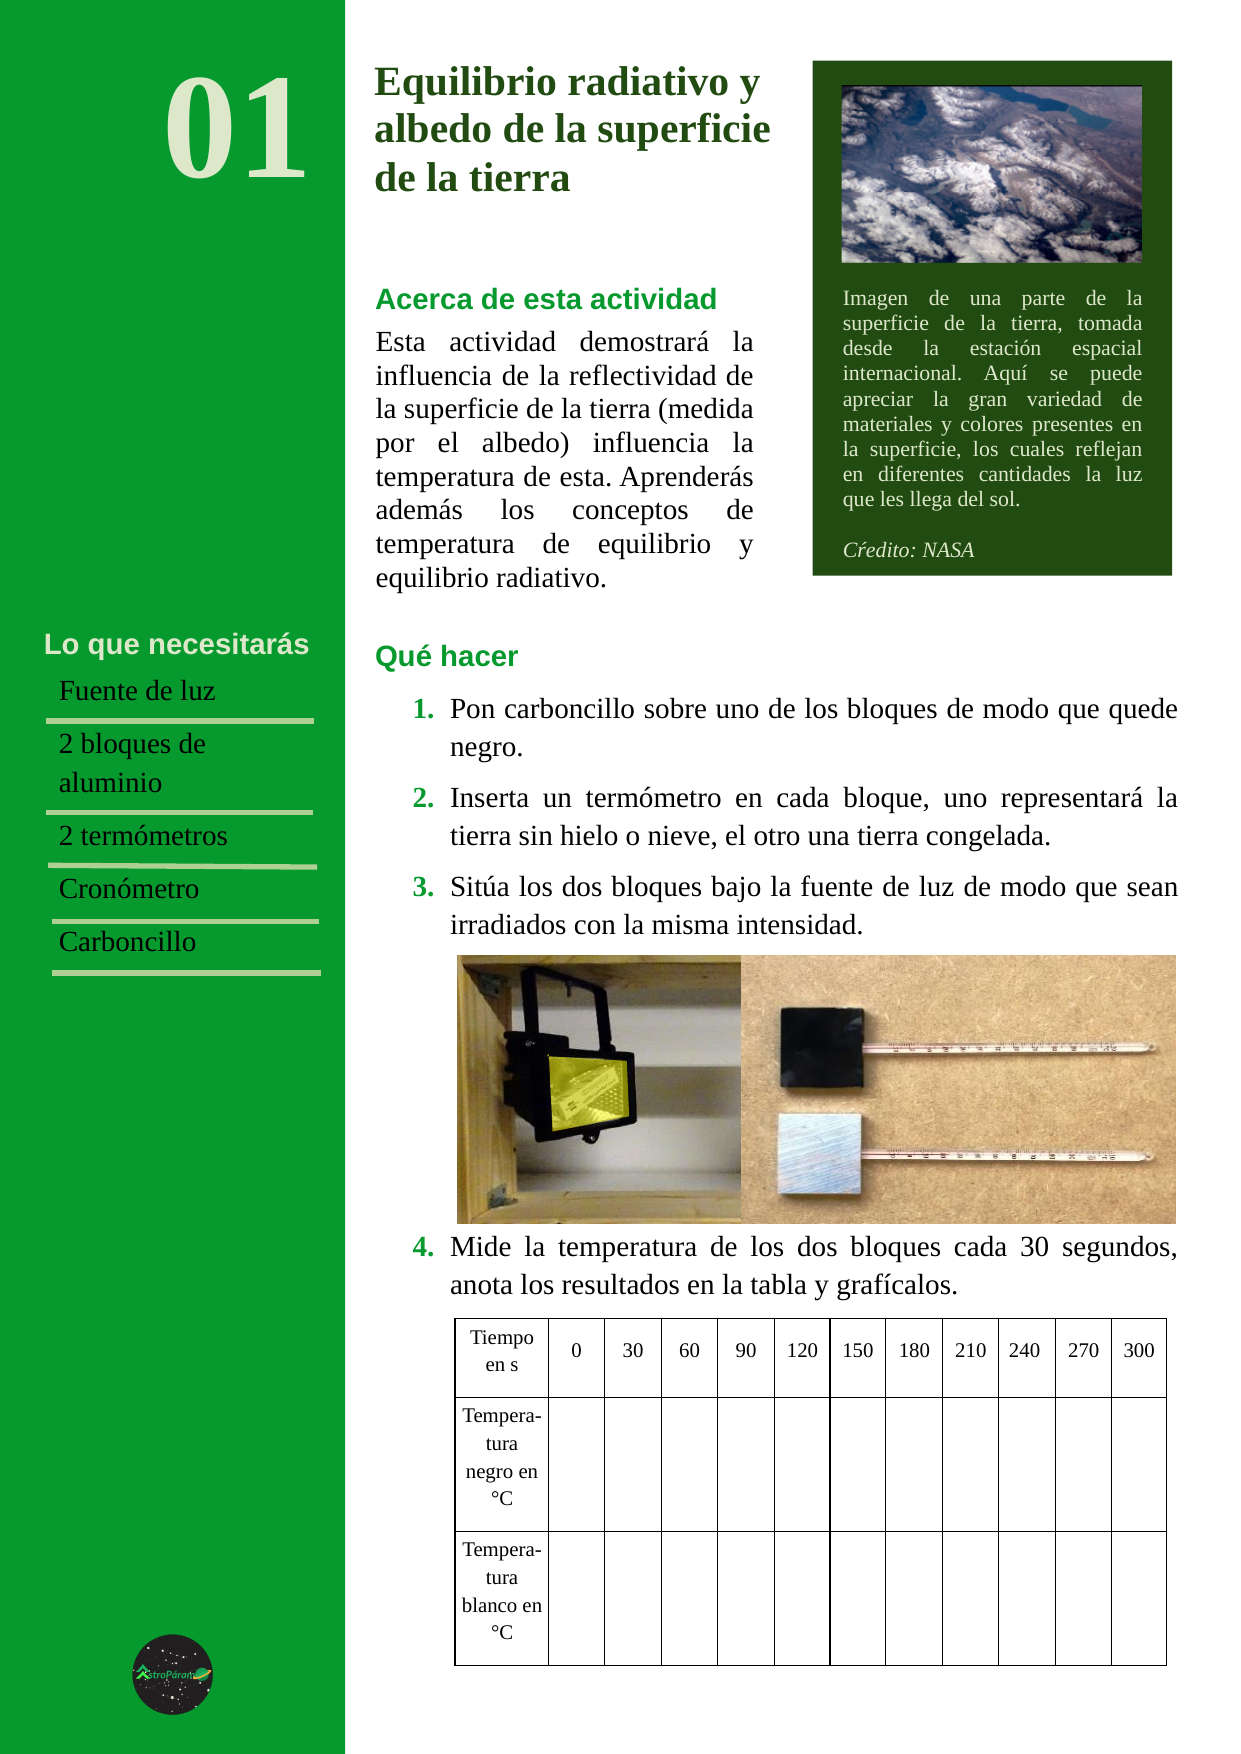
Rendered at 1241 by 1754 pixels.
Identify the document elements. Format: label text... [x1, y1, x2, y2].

table_cell [999, 1398, 1055, 1531]
table_cell [775, 1532, 829, 1664]
table_cell [605, 1532, 661, 1664]
table_header 90 [718, 1319, 774, 1397]
table_cell [1112, 1398, 1166, 1531]
table_cell Tempera-tura blanco en °C [456, 1532, 548, 1664]
table_header 300 [1112, 1319, 1166, 1397]
table_header Tiempo en s [456, 1319, 548, 1397]
table_cell [1056, 1398, 1111, 1531]
list Mide la temperatura de los dos bloques cada 30 segundos, anota los resultados en la tabla y grafícalos. [412, 1224, 1179, 1301]
table_cell [775, 1398, 829, 1531]
table_cell [999, 1532, 1055, 1664]
table_cell [605, 1398, 661, 1531]
table_cell [886, 1398, 942, 1531]
table_cell [549, 1398, 604, 1531]
table_header 240 [999, 1319, 1055, 1397]
table_cell [718, 1398, 774, 1531]
table_cell [831, 1398, 885, 1531]
picture [841, 85, 1142, 263]
table_header 0 [549, 1319, 604, 1397]
table_cell [662, 1398, 717, 1531]
table_cell Tempera-tura negro en °C [456, 1398, 548, 1531]
table_cell [1056, 1532, 1111, 1664]
table_cell [943, 1398, 998, 1531]
table_header 120 [775, 1319, 829, 1397]
table_header 150 [831, 1319, 885, 1397]
table_header 30 [605, 1319, 661, 1397]
subtitle Qué hacer [375, 638, 1179, 672]
table_cell [831, 1532, 885, 1664]
table_cell [662, 1532, 717, 1664]
list Inserta un termómetro en cada bloque, uno representará la tierra sin hielo o nieve, el otro una tierra congelada. [412, 780, 1179, 852]
table_cell [718, 1532, 774, 1664]
table_cell [943, 1532, 998, 1664]
table_header 180 [886, 1319, 942, 1397]
table_cell [1112, 1532, 1166, 1664]
table_header 210 [943, 1319, 998, 1397]
list Sitúa los dos bloques bajo la fuente de luz de modo que sean irradiados con la misma intensidad. [412, 869, 1179, 941]
table_header 60 [662, 1319, 717, 1397]
list Pon carboncillo sobre uno de los bloques de modo que quede negro. [412, 691, 1179, 763]
table_cell [549, 1532, 604, 1664]
table_cell [886, 1532, 942, 1664]
table_header 270 [1056, 1319, 1111, 1397]
subtitle Acerca de esta actividad [375, 282, 812, 316]
picture [131, 1633, 214, 1716]
picture [457, 955, 1176, 1224]
